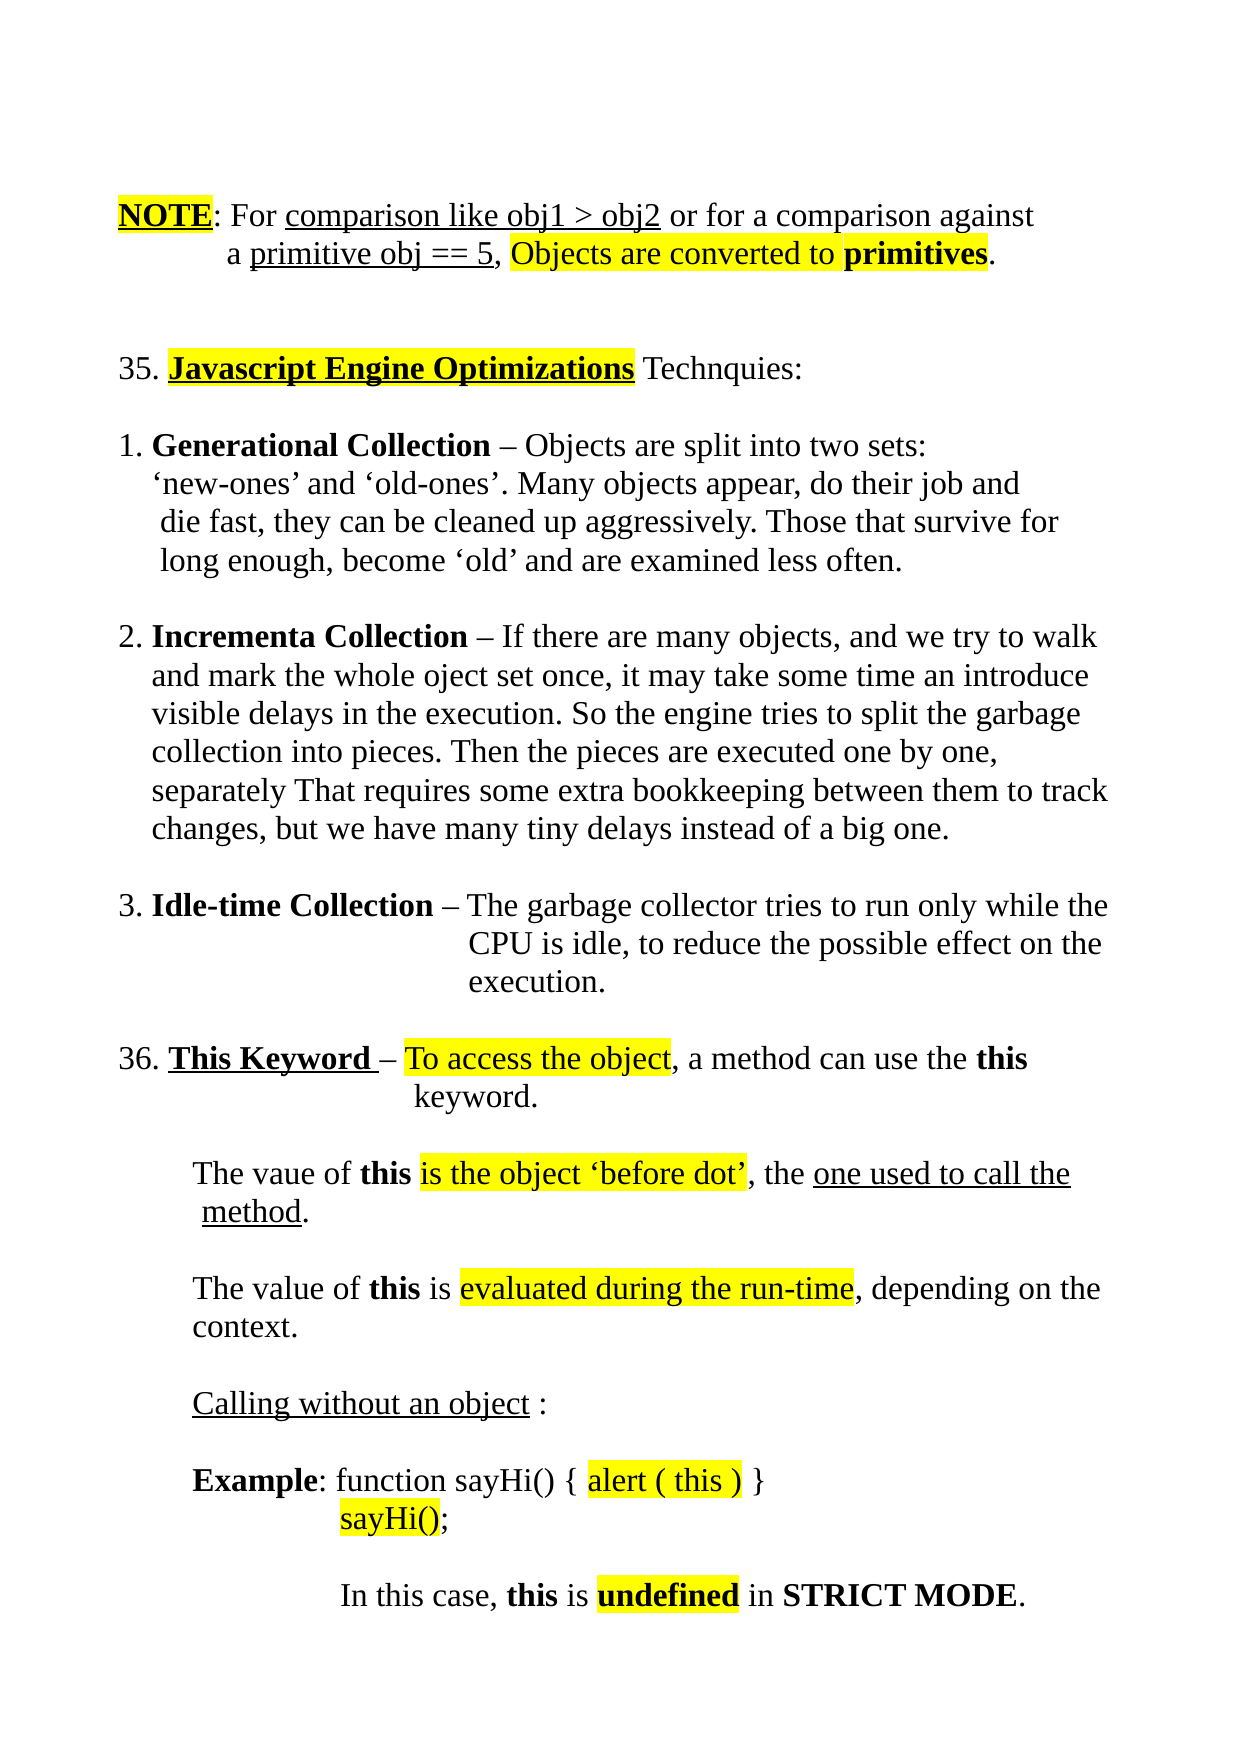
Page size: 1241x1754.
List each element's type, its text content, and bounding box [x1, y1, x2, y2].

text Example: function sayHi() { alert ( this ) } [118, 1460, 1122, 1498]
text long enough, become ‘old’ and are examined less often. [118, 540, 1122, 578]
text method. [118, 1191, 1122, 1230]
text and mark the whole oject set once, it may take some time an introduce [118, 655, 1122, 693]
text visible delays in the execution. So the engine tries to split the garbage [118, 693, 1122, 731]
text collection into pieces. Then the pieces are executed one by one, [118, 731, 1122, 770]
text changes, but we have many tiny delays instead of a big one. [118, 808, 1122, 846]
text separately That requires some extra bookkeeping between them to track [118, 770, 1122, 808]
text 2. Incrementa Collection – If there are many objects, and we try to walk [118, 616, 1122, 655]
text a primitive obj == 5, Objects are converted to primitives. [118, 233, 1122, 271]
text 36. This Keyword – To access the object, a method can use the this [118, 1038, 1122, 1076]
text Calling without an object : [118, 1383, 1122, 1421]
text The value of this is evaluated during the run-time, depending on the [118, 1268, 1122, 1306]
text 1. Generational Collection – Objects are split into two sets: [118, 425, 1122, 463]
text sayHi(); [118, 1498, 1122, 1536]
text keyword. [118, 1076, 1122, 1115]
text NOTE: For comparison like obj1 > obj2 or for a comparison against [118, 195, 1122, 233]
text die fast, they can be cleaned up aggressively. Those that survive for [118, 501, 1122, 540]
text The vaue of this is the object ‘before dot’, the one used to call the [118, 1153, 1122, 1191]
text context. [118, 1306, 1122, 1345]
text 35. Javascript Engine Optimizations Technquies: [118, 348, 1122, 386]
text execution. [118, 961, 1122, 1000]
text In this case, this is undefined in STRICT MODE. [118, 1575, 1122, 1613]
text CPU is idle, to reduce the possible effect on the [118, 923, 1122, 961]
text ‘new-ones’ and ‘old-ones’. Many objects appear, do their job and [118, 463, 1122, 501]
text 3. Idle-time Collection – The garbage collector tries to run only while the [118, 885, 1122, 923]
